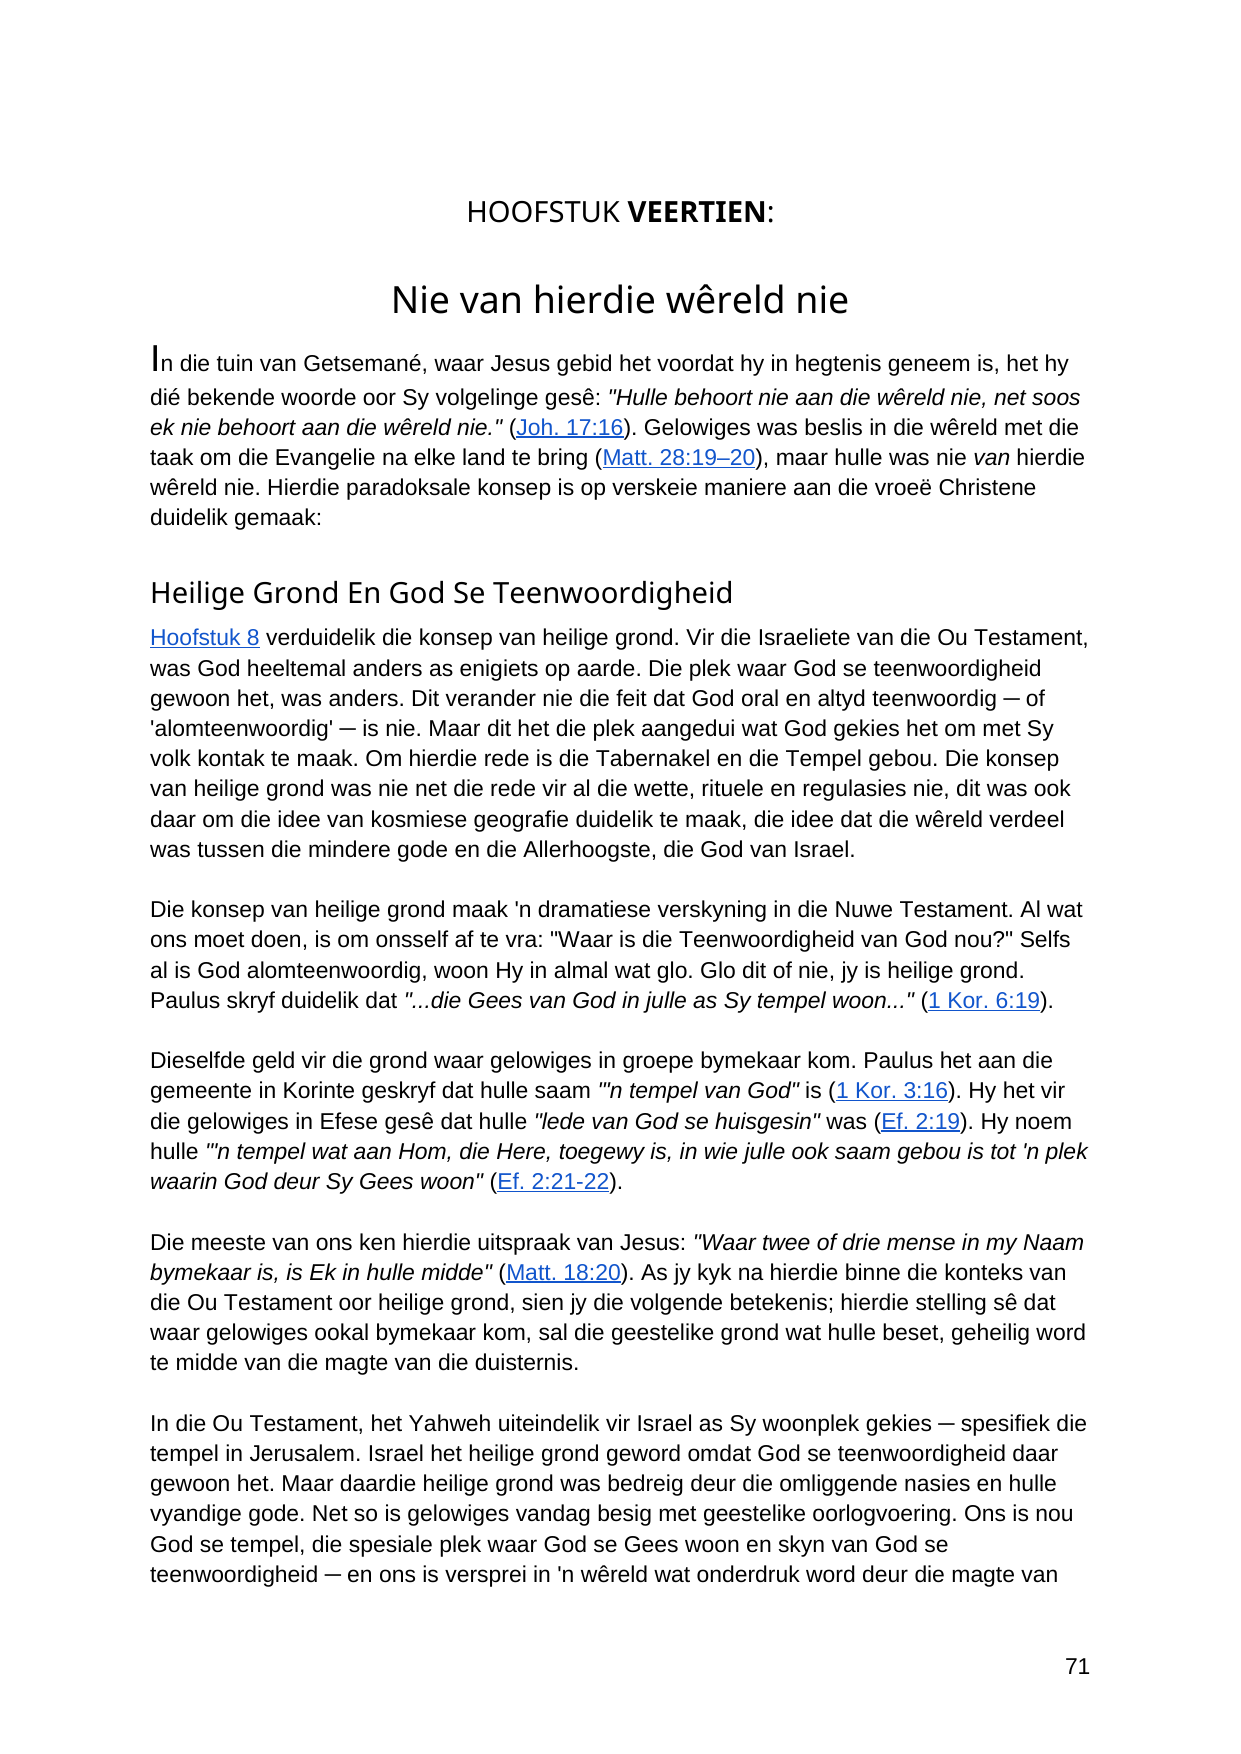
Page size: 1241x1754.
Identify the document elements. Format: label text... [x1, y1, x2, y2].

text Hoofstuk 8 verduidelik die konsep van heilige grond. Vir die Israeliete van die Ou Testament, was God heeltemal anders as enigiets op aarde. Die plek waar God se teenwoordigheid gewoon het, was anders. Dit verander nie die feit dat God oral en altyd teenwoordig ─ of 'alomteenwoordig' ─ is nie. Maar dit het die plek aangedui wat God gekies het om met Sy volk kontak te maak. Om hierdie rede is die Tabernakel en die Tempel gebou. Die konsep van heilige grond was nie net die rede vir al die wette, rituele en regulasies nie, dit was ook daar om die idee van kosmiese geografie duidelik te maak, die idee dat die wêreld verdeel was tussen die mindere gode en die Allerhoogste, die God van Israel. [150, 624, 1090, 862]
text Die konsep van heilige grond maak 'n dramatiese verskyning in die Nuwe Testament. Al wat ons moet doen, is om onsself af te vra: "Waar is die Teenwoordigheid van God nou?" Selfs al is God alomteenwoordig, woon Hy in almal wat glo. Glo dit of nie, jy is heilige grond. Paulus skryf duidelik dat "...die Gees van God in julle as Sy tempel woon..." (1 Kor. 6:19). [150, 896, 1090, 1013]
subtitle Nie van hierdie wêreld nie [150, 273, 1090, 324]
subtitle Heilige Grond En God Se Teenwoordigheid [150, 572, 1090, 612]
subtitle HOOFSTUK VEERTIEN: [150, 192, 1090, 231]
text In die tuin van Getsemané, waar Jesus gebid het voordat hy in hegtenis geneem is, het hy dié bekende woorde oor Sy volgelinge gesê: "Hulle behoort nie aan die wêreld nie, net soos ek nie behoort aan die wêreld nie." (Joh. 17:16). Gelowiges was beslis in die wêreld met die taak om die Evangelie na elke land te bring (Matt. 28:19–20), maar hulle was nie van hierdie wêreld nie. Hierdie paradoksale konsep is op verskeie maniere aan die vroeë Christene duidelik gemaak: [150, 337, 1090, 531]
text Dieselfde geld vir die grond waar gelowiges in groepe bymekaar kom. Paulus het aan die gemeente in Korinte geskryf dat hulle saam "'n tempel van God" is (1 Kor. 3:16). Hy het vir die gelowiges in Efese gesê dat hulle "lede van God se huisgesin" was (Ef. 2:19). Hy noem hulle "'n tempel wat aan Hom, die Here, toegewy is, in wie julle ook saam gebou is tot 'n plek waarin God deur Sy Gees woon" (Ef. 2:21-22). [150, 1047, 1090, 1194]
text In die Ou Testament, het Yahweh uiteindelik vir Israel as Sy woonplek gekies ─ spesifiek die tempel in Jerusalem. Israel het heilige grond geword omdat God se teenwoordigheid daar gewoon het. Maar daardie heilige grond was bedreig deur die omliggende nasies en hulle vyandige gode. Net so is gelowiges vandag besig met geestelike oorlogvoering. Ons is nou God se tempel, die spesiale plek waar God se Gees woon en skyn van God se teenwoordigheid ─ en ons is versprei in 'n wêreld wat onderdruk word deur die magte van [150, 1410, 1090, 1587]
text Die meeste van ons ken hierdie uitspraak van Jesus: "Waar twee of drie mense in my Naam bymekaar is, is Ek in hulle midde" (Matt. 18:20). As jy kyk na hierdie binne die konteks van die Ou Testament oor heilige grond, sien jy die volgende betekenis; hierdie stelling sê dat waar gelowiges ookal bymekaar kom, sal die geestelike grond wat hulle beset, geheilig word te midde van die magte van die duisternis. [150, 1228, 1090, 1376]
